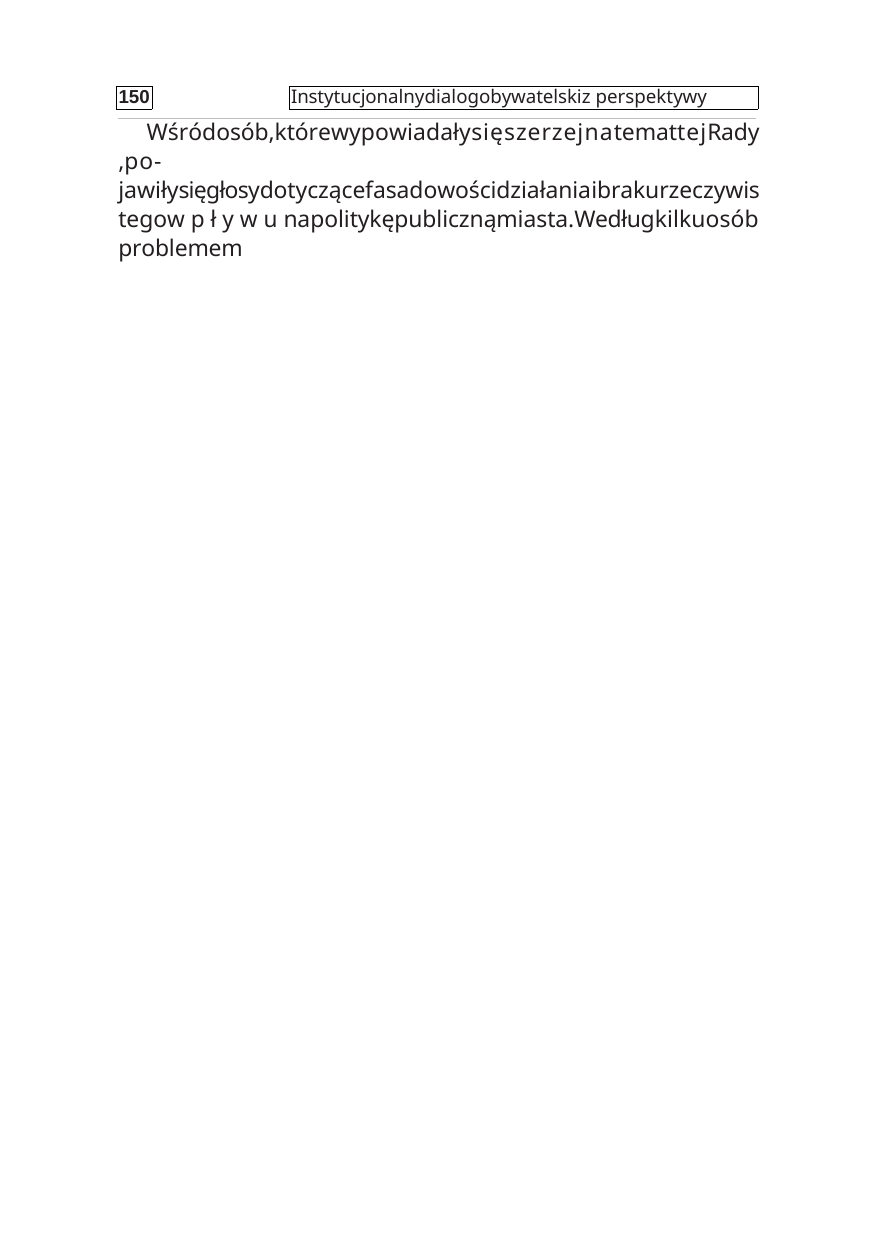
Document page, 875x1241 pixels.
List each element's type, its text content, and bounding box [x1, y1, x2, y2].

text Wśródosób,którewypowiadałysięszerzejnatemattejRady,po-jawiłysięgłosydotyczącefasadowościdziałaniaibrakurzeczywistegowpływunapolitykępublicznąmiasta.Wedługkilkuosóbproblemem [118, 117, 762, 262]
